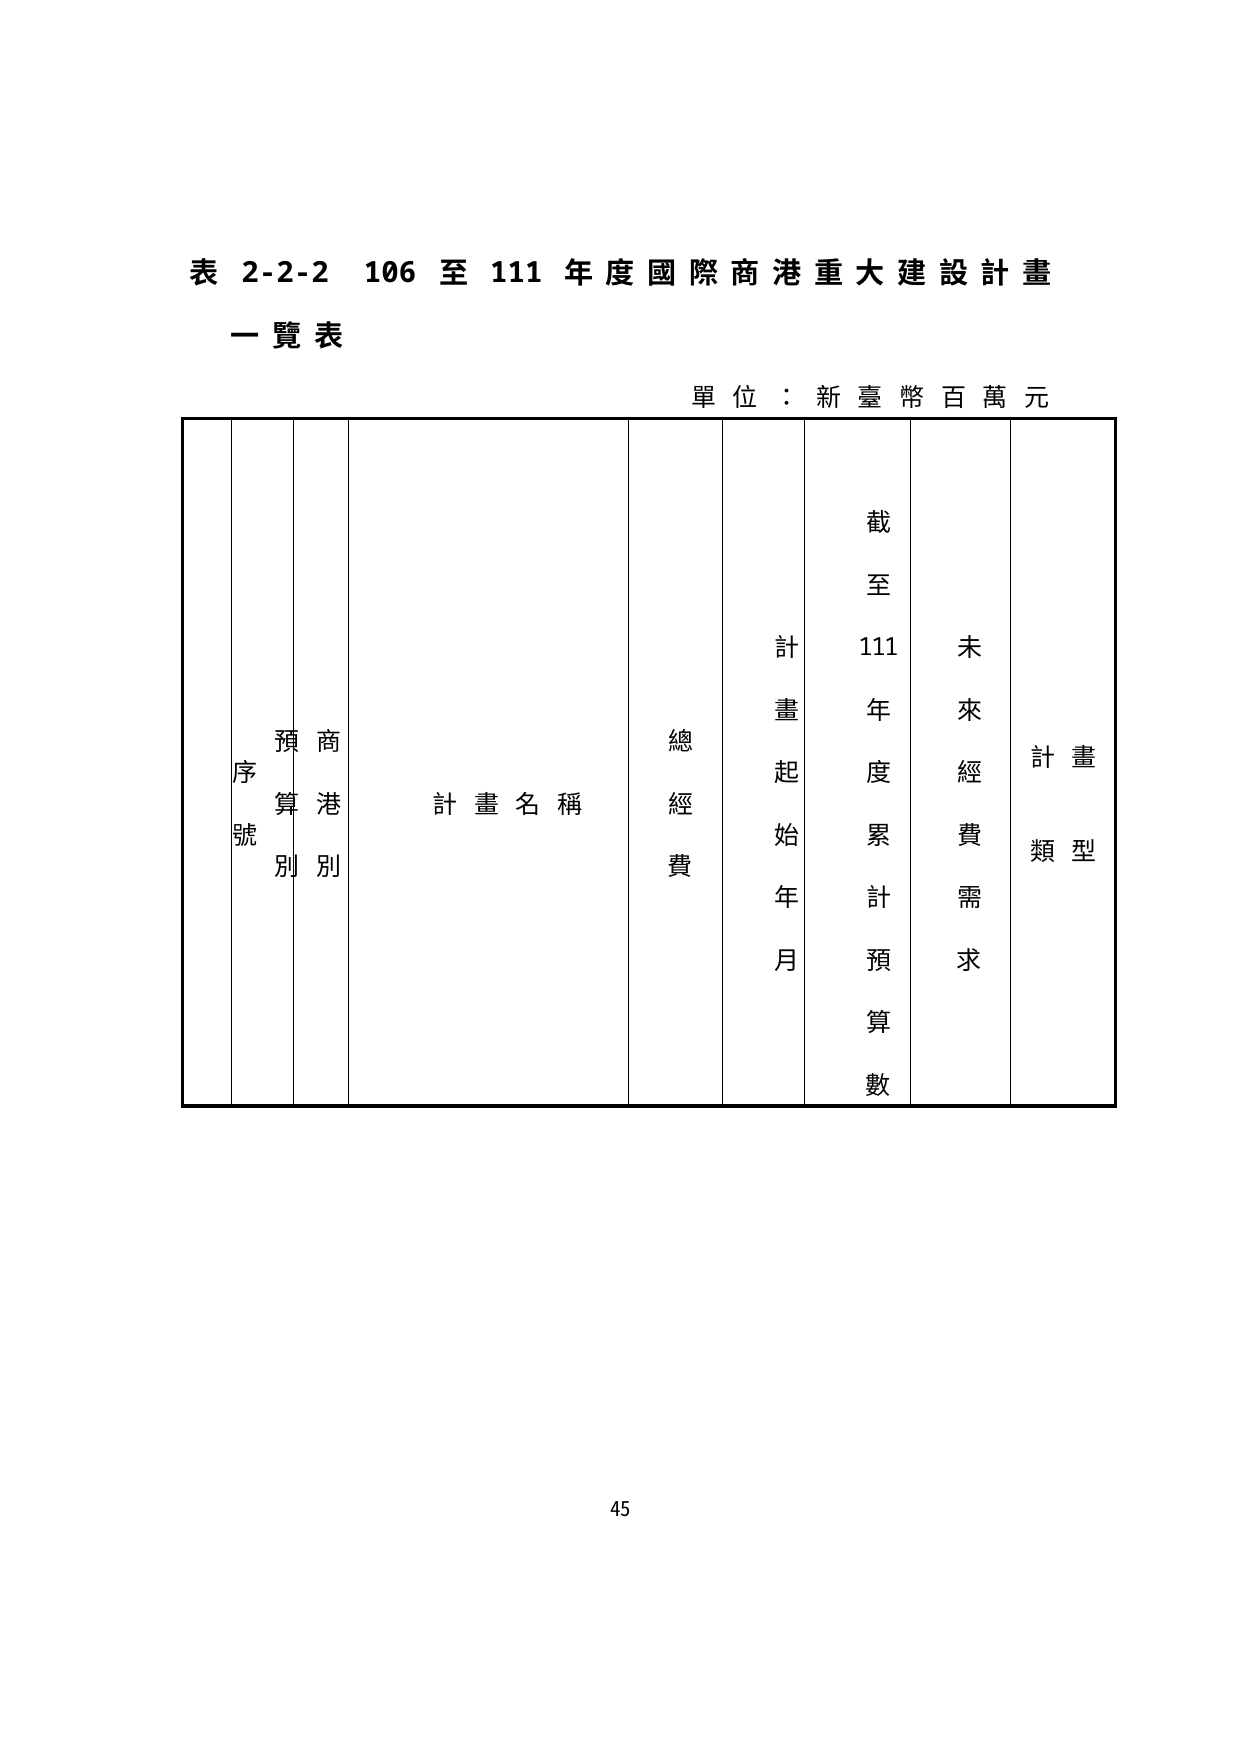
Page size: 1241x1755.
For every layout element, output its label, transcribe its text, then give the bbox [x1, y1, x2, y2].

table_header 總經費 [629, 420, 722, 1104]
text 單位：新臺幣百萬元 [183, 354, 1058, 417]
table_header 商港別 [294, 420, 348, 1104]
text 表2-2-2 106至111年度國際商港重大建設計畫一覽表 [183, 229, 1058, 354]
table_header 序號 [184, 420, 231, 1104]
table_header 預算別 [232, 420, 293, 1104]
table_header 截至111年度累計預算數 [805, 420, 910, 1104]
table_header 計畫 類型 [1011, 420, 1114, 1104]
table_header 未來經費需求 [911, 420, 1010, 1104]
table_header 計畫起始年月 [723, 420, 804, 1104]
table_header 計畫名稱 [349, 420, 628, 1104]
